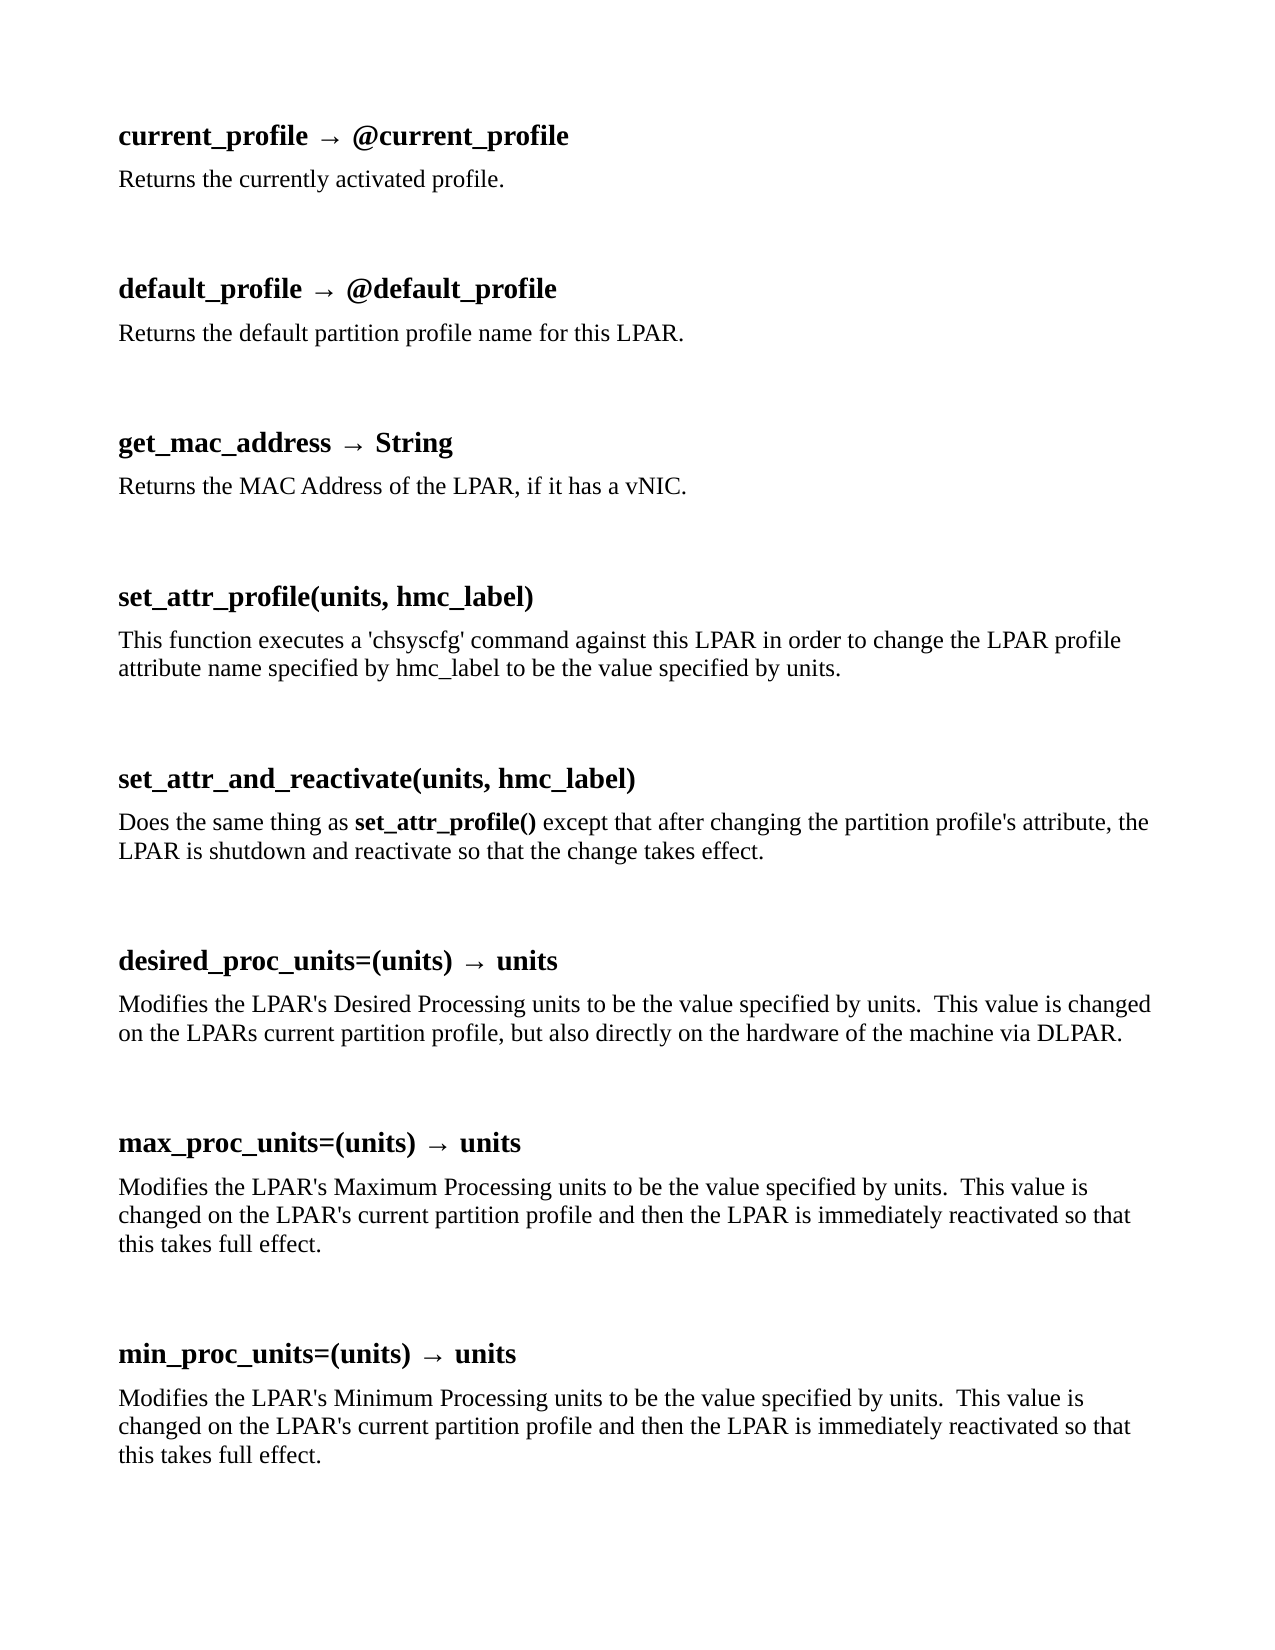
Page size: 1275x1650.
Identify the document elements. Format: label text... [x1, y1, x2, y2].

subtitle current_profile → @current_profile [118, 118, 1157, 152]
subtitle max_proc_units=(units) → units [118, 1126, 1157, 1159]
subtitle get_mac_address → String [118, 425, 1157, 459]
text Returns the MAC Address of the LPAR, if it has a vNIC. [118, 471, 1157, 500]
text Modifies the LPAR's Minimum Processing units to be the value specified by units. This value is changed on the LPAR's current partition profile and then the LPAR is immediately reactivated so that this takes full effect. [118, 1383, 1157, 1469]
subtitle min_proc_units=(units) → units [118, 1337, 1157, 1370]
text This function executes a 'chsyscfg' command against this LPAR in order to change the LPAR profile attribute name specified by hmc_label to be the value specified by units. [118, 625, 1157, 682]
subtitle default_profile → @default_profile [118, 272, 1157, 305]
text Modifies the LPAR's Desired Processing units to be the value specified by units. This value is changed on the LPARs current partition profile, but also directly on the hardware of the machine via DLPAR. [118, 989, 1157, 1047]
subtitle desired_proc_units=(units) → units [118, 943, 1157, 977]
subtitle set_attr_profile(units, hmc_label) [118, 579, 1157, 612]
text Modifies the LPAR's Maximum Processing units to be the value specified by units. This value is changed on the LPAR's current partition profile and then the LPAR is immediately reactivated so that this takes full effect. [118, 1172, 1157, 1258]
text Returns the currently activated profile. [118, 164, 1157, 193]
subtitle set_attr_and_reactivate(units, hmc_label) [118, 761, 1157, 794]
text Does the same thing as set_attr_profile() except that after changing the partition profile's attribute, the LPAR is shutdown and reactivate so that the change takes effect. [118, 807, 1157, 864]
text Returns the default partition profile name for this LPAR. [118, 318, 1157, 346]
